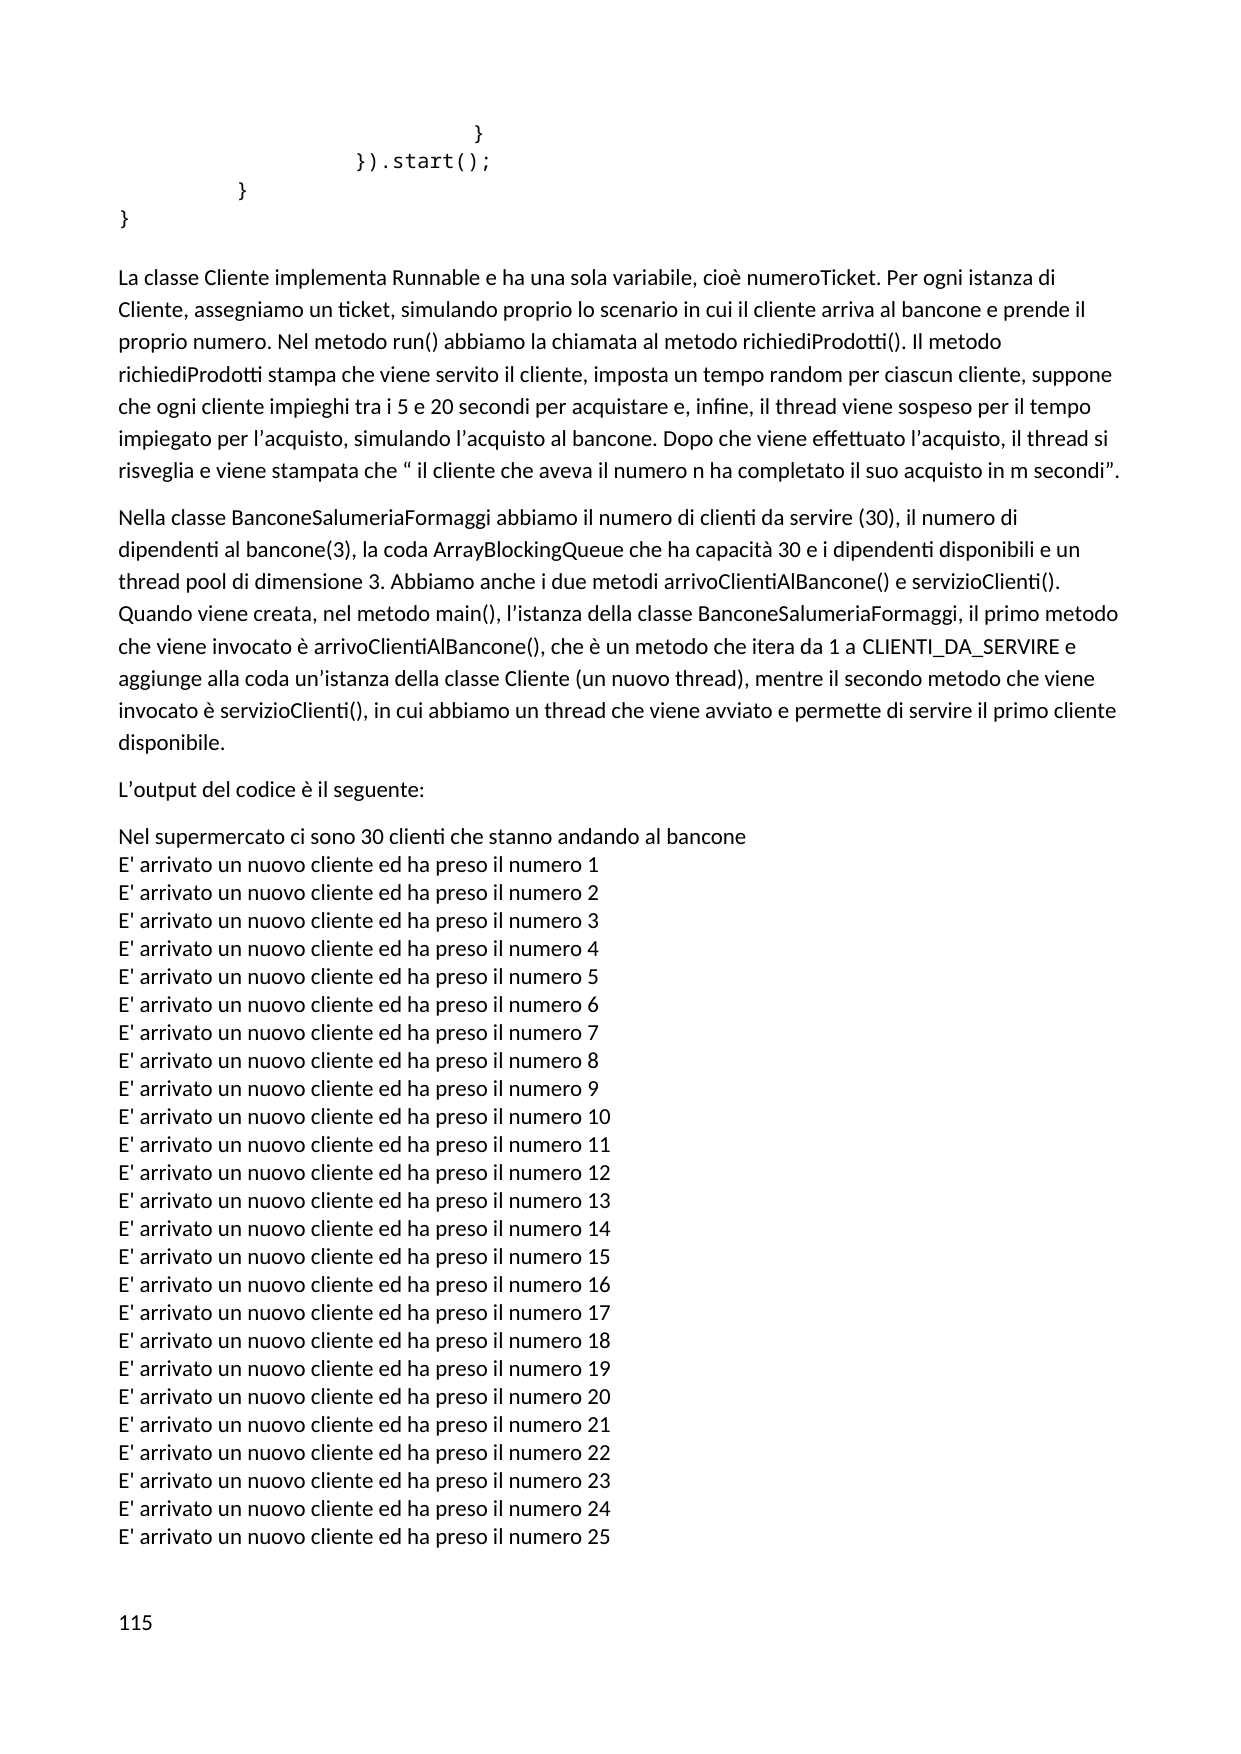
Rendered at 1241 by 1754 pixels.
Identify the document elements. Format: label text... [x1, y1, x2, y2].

text E' arrivato un nuovo cliente ed ha preso il numero 14 [118, 1214, 1122, 1242]
text E' arrivato un nuovo cliente ed ha preso il numero 15 [118, 1242, 1122, 1270]
text E' arrivato un nuovo cliente ed ha preso il numero 5 [118, 962, 1122, 990]
text E' arrivato un nuovo cliente ed ha preso il numero 19 [118, 1354, 1122, 1382]
text } }).start(); } } [118, 118, 1122, 232]
text E' arrivato un nuovo cliente ed ha preso il numero 6 [118, 990, 1122, 1018]
text E' arrivato un nuovo cliente ed ha preso il numero 4 [118, 934, 1122, 962]
text E' arrivato un nuovo cliente ed ha preso il numero 18 [118, 1326, 1122, 1354]
text E' arrivato un nuovo cliente ed ha preso il numero 8 [118, 1046, 1122, 1074]
text E' arrivato un nuovo cliente ed ha preso il numero 23 [118, 1466, 1122, 1494]
text E' arrivato un nuovo cliente ed ha preso il numero 7 [118, 1018, 1122, 1046]
text E' arrivato un nuovo cliente ed ha preso il numero 24 [118, 1494, 1122, 1522]
text La classe Cliente implementa Runnable e ha una sola variabile, cioè numeroTicket. Per ogni istanza di Cliente, assegniamo un ticket, simulando proprio lo scenario in cui il cliente arriva al bancone e prende il proprio numero. Nel metodo run() abbiamo la chiamata al metodo richiediProdotti(). Il metodo richiediProdotti stampa che viene servito il cliente, imposta un tempo random per ciascun cliente, suppone che ogni cliente impieghi tra i 5 e 20 secondi per acquistare e, infine, il thread viene sospeso per il tempo impiegato per l’acquisto, simulando l’acquisto al bancone. Dopo che viene effettuato l’acquisto, il thread si risveglia e viene stampata che “ il cliente che aveva il numero n ha completato il suo acquisto in m secondi”. [118, 263, 1122, 484]
text E' arrivato un nuovo cliente ed ha preso il numero 16 [118, 1270, 1122, 1298]
text Nel supermercato ci sono 30 clienti che stanno andando al bancone [118, 822, 1122, 850]
text E' arrivato un nuovo cliente ed ha preso il numero 21 [118, 1410, 1122, 1438]
text E' arrivato un nuovo cliente ed ha preso il numero 10 [118, 1102, 1122, 1130]
text E' arrivato un nuovo cliente ed ha preso il numero 3 [118, 906, 1122, 934]
text E' arrivato un nuovo cliente ed ha preso il numero 20 [118, 1382, 1122, 1410]
text E' arrivato un nuovo cliente ed ha preso il numero 12 [118, 1158, 1122, 1186]
text E' arrivato un nuovo cliente ed ha preso il numero 11 [118, 1130, 1122, 1158]
text E' arrivato un nuovo cliente ed ha preso il numero 25 [118, 1522, 1122, 1550]
text L’output del codice è il seguente: [118, 775, 1122, 803]
text E' arrivato un nuovo cliente ed ha preso il numero 22 [118, 1438, 1122, 1466]
text E' arrivato un nuovo cliente ed ha preso il numero 13 [118, 1186, 1122, 1214]
text E' arrivato un nuovo cliente ed ha preso il numero 17 [118, 1298, 1122, 1326]
text E' arrivato un nuovo cliente ed ha preso il numero 1 [118, 850, 1122, 878]
text E' arrivato un nuovo cliente ed ha preso il numero 2 [118, 878, 1122, 906]
text E' arrivato un nuovo cliente ed ha preso il numero 9 [118, 1074, 1122, 1102]
text Nella classe BanconeSalumeriaFormaggi abbiamo il numero di clienti da servire (30), il numero di dipendenti al bancone(3), la coda ArrayBlockingQueue che ha capacità 30 e i dipendenti disponibili e un thread pool di dimensione 3. Abbiamo anche i due metodi arrivoClientiAlBancone() e servizioClienti(). Quando viene creata, nel metodo main(), l’istanza della classe BanconeSalumeriaFormaggi, il primo metodo che viene invocato è arrivoClientiAlBancone(), che è un metodo che itera da 1 a CLIENTI_DA_SERVIRE e aggiunge alla coda un’istanza della classe Cliente (un nuovo thread), mentre il secondo metodo che viene invocato è servizioClienti(), in cui abbiamo un thread che viene avviato e permette di servire il primo cliente disponibile. [118, 503, 1122, 756]
